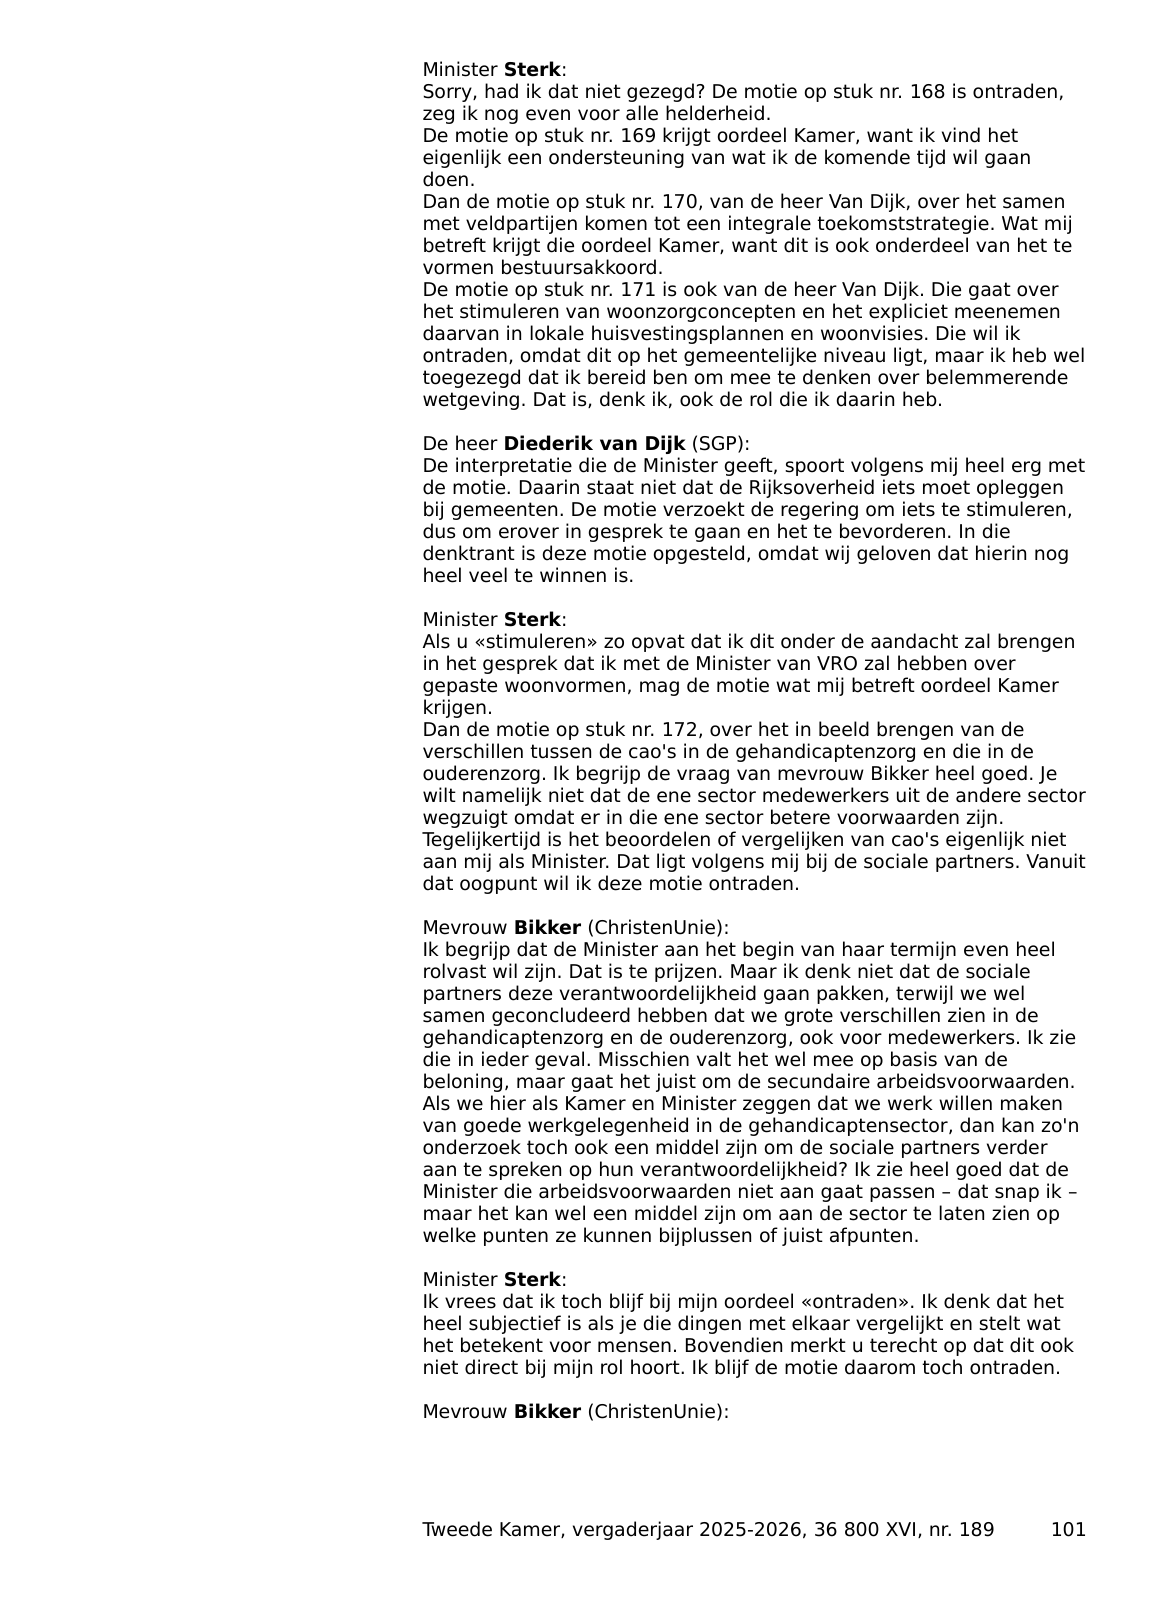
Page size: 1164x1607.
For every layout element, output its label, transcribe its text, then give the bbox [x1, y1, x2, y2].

text De motie op stuk nr. 169 krijgt oordeel Kamer, want ik vind het eigenlijk een ondersteuning van wat ik de komende tijd wil gaan doen. [422, 125, 1087, 191]
text Mevrouw Bikker (ChristenUnie): [422, 1401, 1087, 1423]
text Als u «stimuleren» zo opvat dat ik dit onder de aandacht zal brengen in het gesprek dat ik met de Minister van VRO zal hebben over gepaste woonvormen, mag de motie wat mij betreft oordeel Kamer krijgen. [422, 631, 1087, 719]
text Mevrouw Bikker (ChristenUnie): [422, 917, 1087, 939]
text Sorry, had ik dat niet gezegd? De motie op stuk nr. 168 is ontraden, zeg ik nog even voor alle helderheid. [422, 81, 1087, 125]
text Dan de motie op stuk nr. 172, over het in beeld brengen van de verschillen tussen de cao's in de gehandicaptenzorg en die in de ouderenzorg. Ik begrijp de vraag van mevrouw Bikker heel goed. Je wilt namelijk niet dat de ene sector medewerkers uit de andere sector wegzuigt omdat er in die ene sector betere voorwaarden zijn. Tegelijkertijd is het beoordelen of vergelijken van cao's eigenlijk niet aan mij als Minister. Dat ligt volgens mij bij de sociale partners. Vanuit dat oogpunt wil ik deze motie ontraden. [422, 719, 1087, 895]
text Minister Sterk: [422, 1269, 1087, 1291]
text Dan de motie op stuk nr. 170, van de heer Van Dijk, over het samen met veldpartijen komen tot een integrale toekomststrategie. Wat mij betreft krijgt die oordeel Kamer, want dit is ook onderdeel van het te vormen bestuursakkoord. [422, 191, 1087, 279]
text Minister Sterk: [422, 59, 1087, 81]
text Ik vrees dat ik toch blijf bij mijn oordeel «ontraden». Ik denk dat het heel subjectief is als je die dingen met elkaar vergelijkt en stelt wat het betekent voor mensen. Bovendien merkt u terecht op dat dit ook niet direct bij mijn rol hoort. Ik blijf de motie daarom toch ontraden. [422, 1291, 1087, 1379]
text De interpretatie die de Minister geeft, spoort volgens mij heel erg met de motie. Daarin staat niet dat de Rijksoverheid iets moet opleggen bij gemeenten. De motie verzoekt de regering om iets te stimuleren, dus om erover in gesprek te gaan en het te bevorderen. In die denktrant is deze motie opgesteld, omdat wij geloven dat hierin nog heel veel te winnen is. [422, 455, 1087, 587]
text De motie op stuk nr. 171 is ook van de heer Van Dijk. Die gaat over het stimuleren van woonzorgconcepten en het expliciet meenemen daarvan in lokale huisvestingsplannen en woonvisies. Die wil ik ontraden, omdat dit op het gemeentelijke niveau ligt, maar ik heb wel toegezegd dat ik bereid ben om mee te denken over belemmerende wetgeving. Dat is, denk ik, ook de rol die ik daarin heb. [422, 279, 1087, 411]
text Minister Sterk: [422, 609, 1087, 631]
text De heer Diederik van Dijk (SGP): [422, 433, 1087, 455]
text Ik begrijp dat de Minister aan het begin van haar termijn even heel rolvast wil zijn. Dat is te prijzen. Maar ik denk niet dat de sociale partners deze verantwoordelijkheid gaan pakken, terwijl we wel samen geconcludeerd hebben dat we grote verschillen zien in de gehandicaptenzorg en de ouderenzorg, ook voor medewerkers. Ik zie die in ieder geval. Misschien valt het wel mee op basis van de beloning, maar gaat het juist om de secundaire arbeidsvoorwaarden. Als we hier als Kamer en Minister zeggen dat we werk willen maken van goede werkgelegenheid in de gehandicaptensector, dan kan zo'n onderzoek toch ook een middel zijn om de sociale partners verder aan te spreken op hun verantwoordelijkheid? Ik zie heel goed dat de Minister die arbeidsvoorwaarden niet aan gaat passen – dat snap ik – maar het kan wel een middel zijn om aan de sector te laten zien op welke punten ze kunnen bijplussen of juist afpunten. [422, 939, 1087, 1247]
